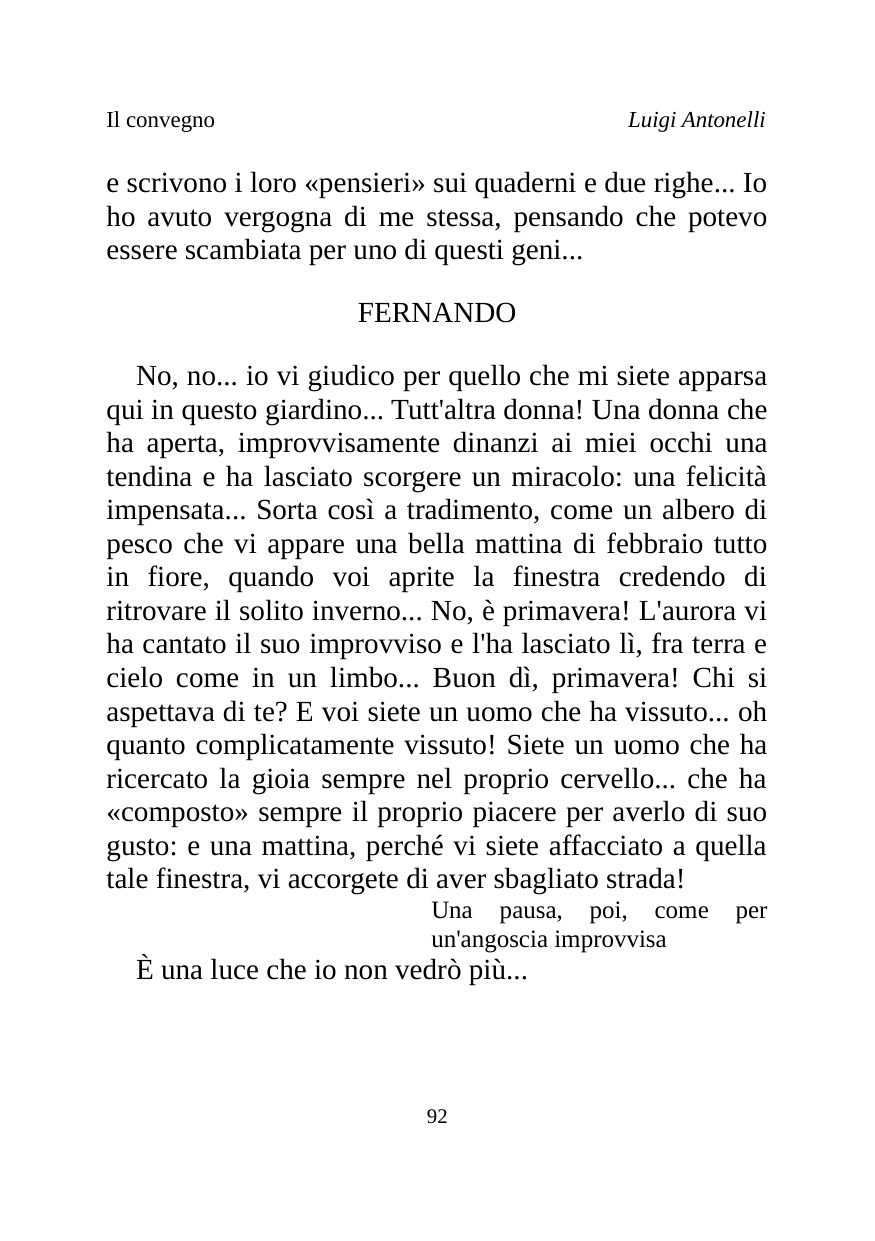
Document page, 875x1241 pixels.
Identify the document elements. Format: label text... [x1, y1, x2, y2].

text e scrivono i loro «pensieri» sui quaderni e due righe... Io ho avuto vergogna di me stessa, pensando che potevo essere scambiata per uno di questi geni... [106, 165, 768, 266]
text No, no... io vi giudico per quello che mi siete apparsa qui in questo giardino... Tutt'altra donna! Una donna che ha aperta, improvvisamente dinanzi ai miei occhi una tendina e ha lasciato scorgere un miracolo: una felicità impensata... Sorta così a tradimento, come un albero di pesco che vi appare una bella mattina di febbraio tutto in fiore, quando voi aprite la finestra credendo di ritrovare il solito inverno... No, è primavera! L'aurora vi ha cantato il suo improvviso e l'ha lasciato lì, fra terra e cielo come in un limbo... Buon dì, primavera! Chi si aspettava di te? E voi siete un uomo che ha vissuto... oh quanto complicatamente vissuto! Siete un uomo che ha ricercato la gioia sempre nel proprio cervello... che ha «composto» sempre il proprio piacere per averlo di suo gusto: e una mattina, perché vi siete affacciato a quella tale finestra, vi accorgete di aver sbagliato strada! [106, 358, 768, 895]
text FERNANDO [106, 295, 768, 329]
text È una luce che io non vedrò più... [106, 952, 768, 986]
text Una pausa, poi, come per un'angoscia improvvisa [431, 895, 768, 952]
